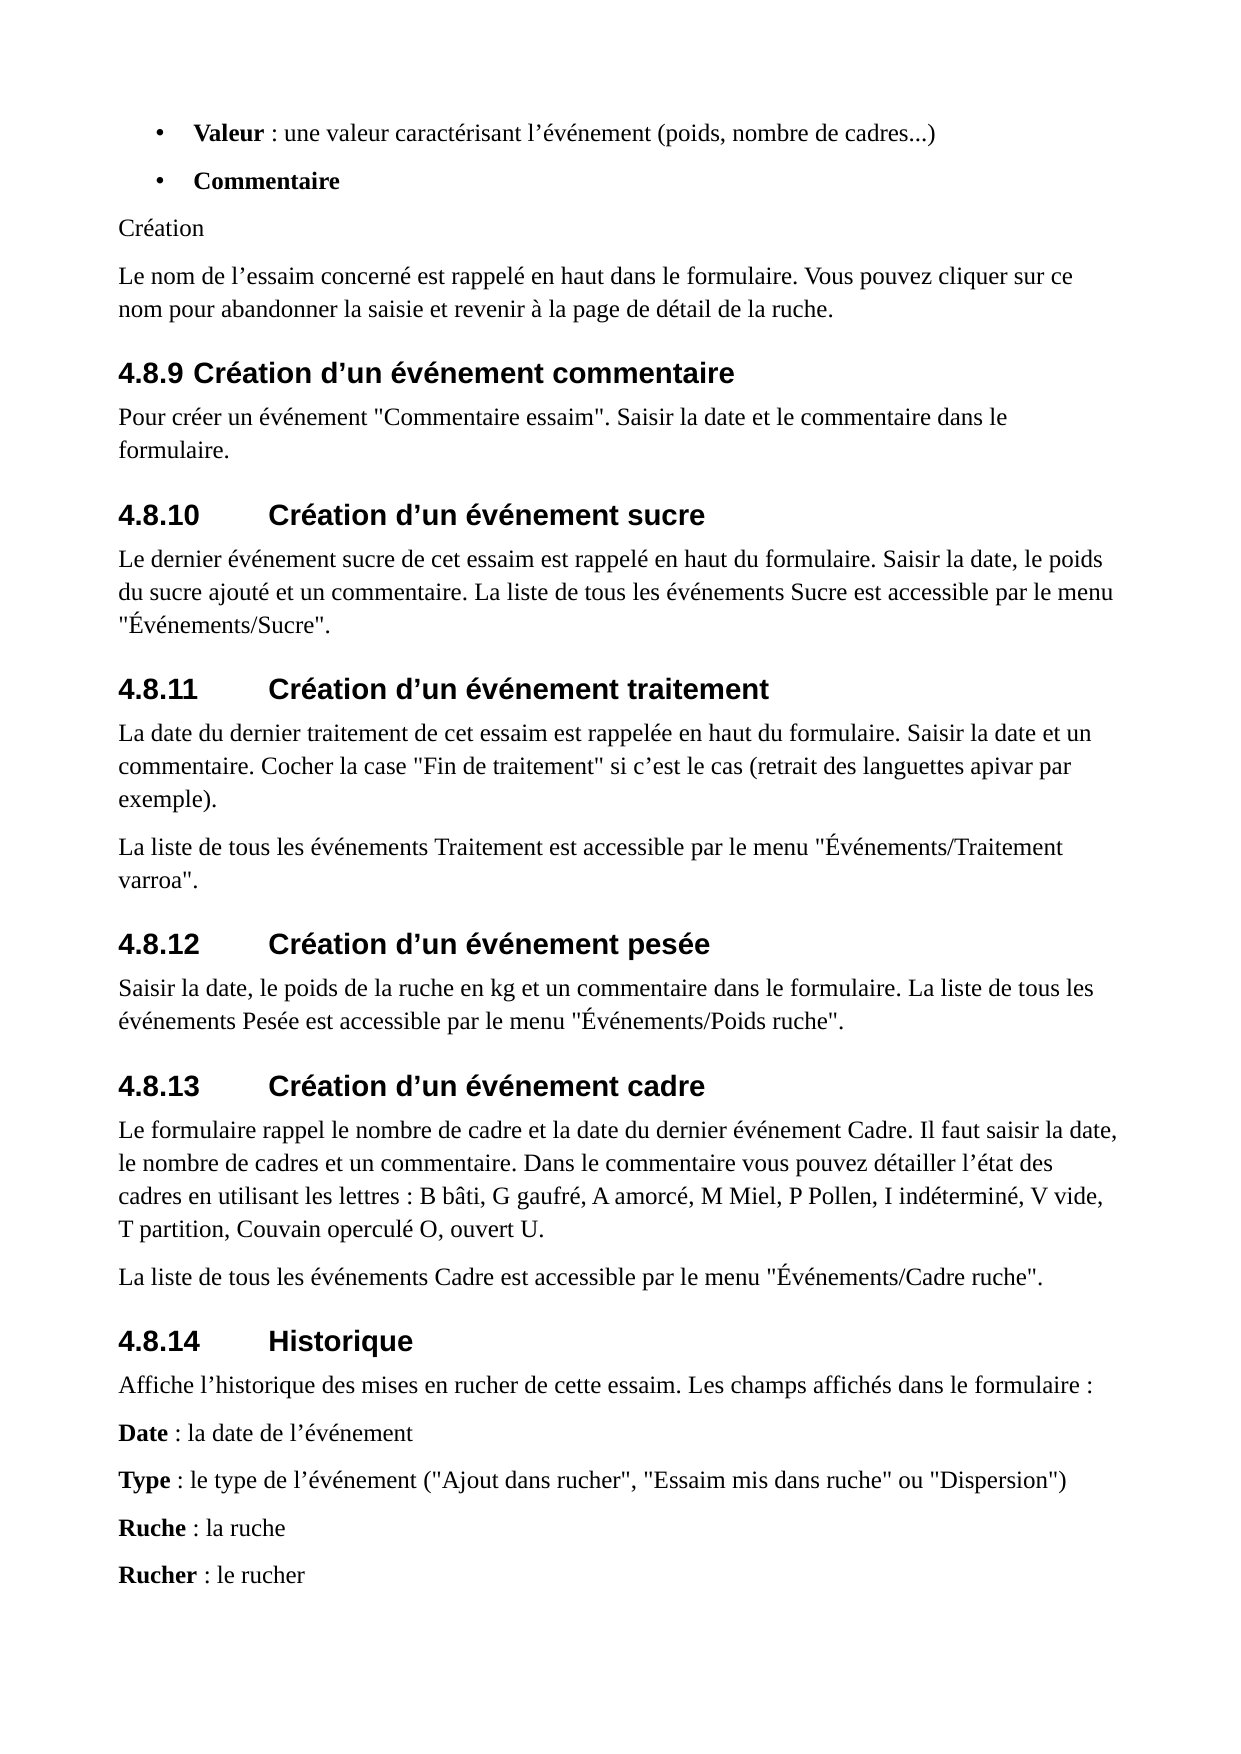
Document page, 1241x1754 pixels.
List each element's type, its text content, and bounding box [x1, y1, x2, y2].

text Le dernier événement sucre de cet essaim est rappelé en haut du formulaire. Saisir la date, le poids du sucre ajouté et un commentaire. La liste de tous les événements Sucre est accessible par le menu "Événements/Sucre". [118, 544, 1122, 639]
text Rucher : le rucher [118, 1560, 1122, 1589]
subtitle Historique [118, 1324, 1122, 1357]
text Saisir la date, le poids de la ruche en kg et un commentaire dans le formulaire. La liste de tous les événements Pesée est accessible par le menu "Événements/Poids ruche". [118, 973, 1122, 1035]
list Valeur : une valeur caractérisant l’événement (poids, nombre de cadres...) [156, 118, 1122, 147]
subtitle Création d’un événement sucre [118, 498, 1122, 531]
text La date du dernier traitement de cet essaim est rappelée en haut du formulaire. Saisir la date et un commentaire. Cocher la case "Fin de traitement" si c’est le cas (retrait des languettes apivar par exemple). [118, 718, 1122, 813]
text Le nom de l’essaim concerné est rappelé en haut dans le formulaire. Vous pouvez cliquer sur ce nom pour abandonner la saisie et revenir à la page de détail de la ruche. [118, 261, 1122, 323]
text Le formulaire rappel le nombre de cadre et la date du dernier événement Cadre. Il faut saisir la date, le nombre de cadres et un commentaire. Dans le commentaire vous pouvez détailler l’état des cadres en utilisant les lettres : B bâti, G gaufré, A amorcé, M Miel, P Pollen, I indéterminé, V vide, T partition, Couvain operculé O, ouvert U. [118, 1115, 1122, 1243]
text Date : la date de l’événement [118, 1418, 1122, 1446]
subtitle Création d’un événement pesée [118, 927, 1122, 961]
text Ruche : la ruche [118, 1513, 1122, 1542]
list Commentaire [156, 166, 1122, 194]
text Affiche l’historique des mises en rucher de cette essaim. Les champs affichés dans le formulaire : [118, 1370, 1122, 1399]
text La liste de tous les événements Cadre est accessible par le menu "Événements/Cadre ruche". [118, 1262, 1122, 1290]
subtitle Création d’un événement commentaire [118, 356, 1122, 390]
text Type : le type de l’événement ("Ajout dans rucher", "Essaim mis dans ruche" ou "Dispersion") [118, 1465, 1122, 1494]
subtitle Création d’un événement traitement [118, 672, 1122, 706]
text La liste de tous les événements Traitement est accessible par le menu "Événements/Traitement varroa". [118, 832, 1122, 894]
text Pour créer un événement "Commentaire essaim". Saisir la date et le commentaire dans le formulaire. [118, 402, 1122, 464]
text Création [118, 213, 1122, 242]
subtitle Création d’un événement cadre [118, 1069, 1122, 1102]
